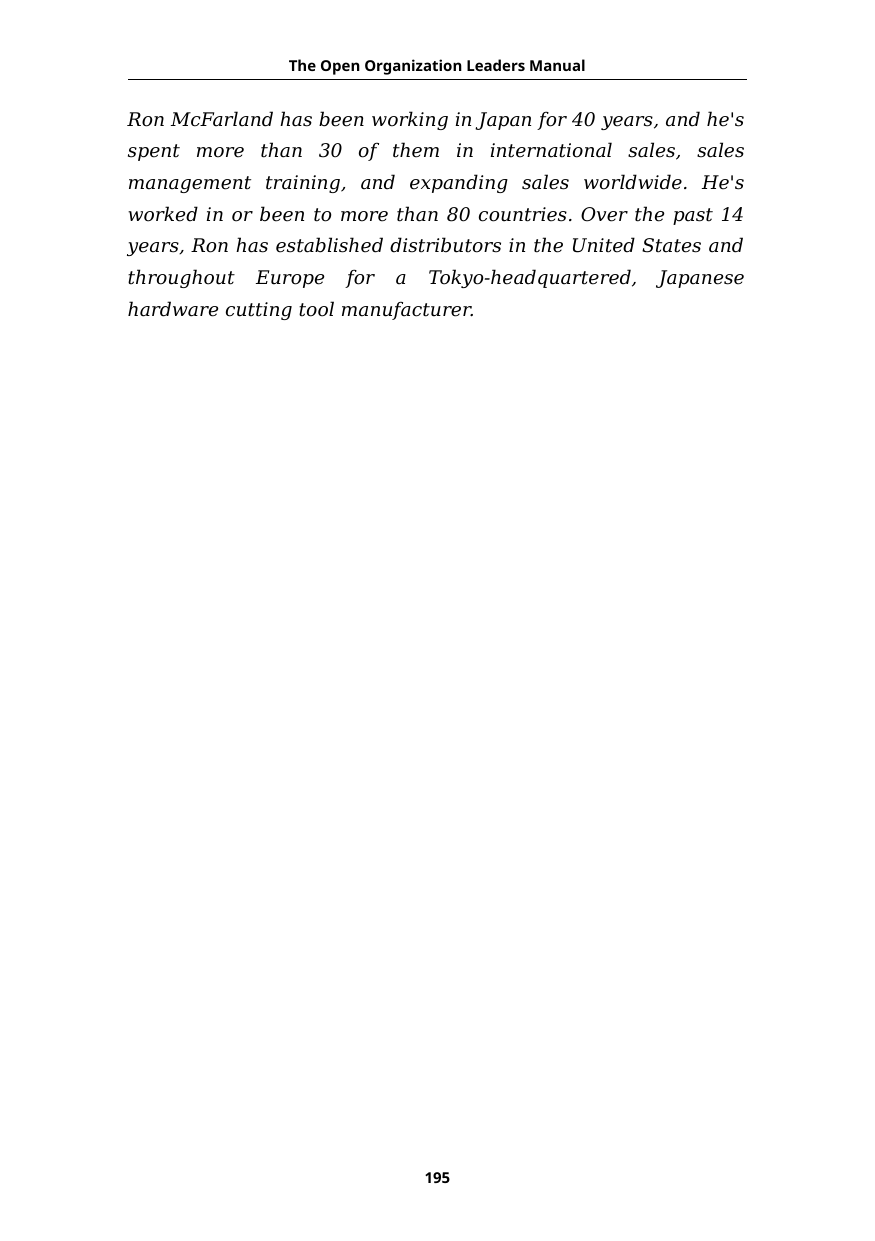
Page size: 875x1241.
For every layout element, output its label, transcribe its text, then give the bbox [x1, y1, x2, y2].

text Ron McFarland has been working in Japan for 40 years, and he's spent more than 30 of them in international sales, sales management training, and expanding sales worldwide. He's worked in or been to more than 80 countries. Over the past 14 years, Ron has established distributors in the United States and throughout Europe for a Tokyo-headquartered, Japanese hardware cutting tool manufacturer. [127, 109, 747, 321]
